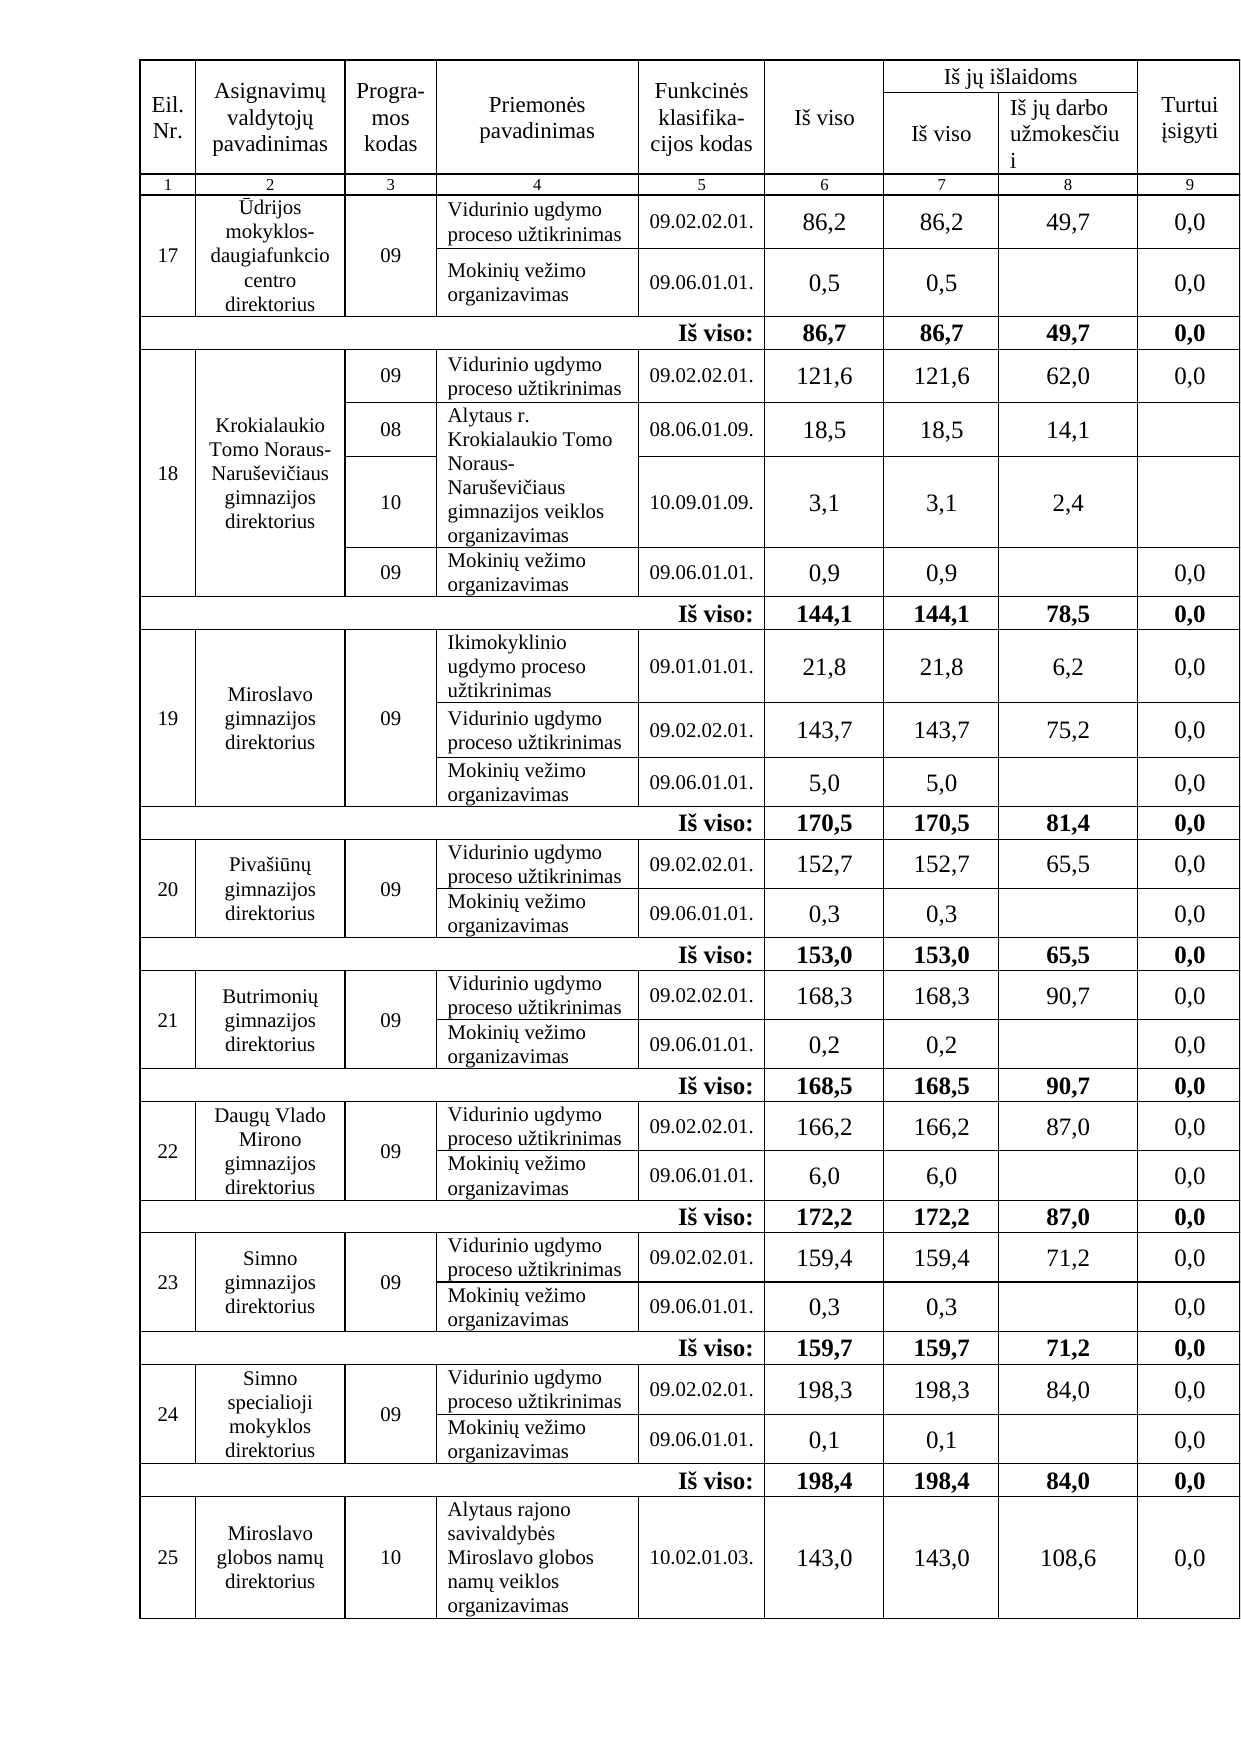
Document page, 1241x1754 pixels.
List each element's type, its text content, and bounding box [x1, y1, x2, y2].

table_cell 8 [999, 175, 1137, 194]
table_cell 09 [346, 1365, 436, 1463]
table_cell 09.02.02.01. [639, 840, 764, 888]
table_cell 5,0 [884, 758, 998, 806]
table_cell 0,0 [1138, 1332, 1239, 1363]
table_cell 09.02.02.01. [639, 1365, 764, 1414]
table_cell 7 [884, 175, 998, 194]
table_cell 09.06.01.01. [639, 548, 764, 596]
table_cell 198,4 [884, 1464, 998, 1496]
table_header Asignavimų valdytojų pavadinimas [196, 61, 344, 173]
table_cell Vidurinio ugdymo proceso užtikrinimas [437, 1102, 638, 1150]
table_cell 09.02.02.01. [639, 1102, 764, 1150]
table_cell 86,2 [765, 196, 883, 248]
table_cell 198,4 [765, 1464, 883, 1496]
table_cell Mokinių vežimo organizavimas [437, 1283, 638, 1331]
table_cell 3,1 [884, 457, 998, 547]
table_cell 0,5 [765, 249, 883, 316]
table_cell 159,4 [765, 1233, 883, 1281]
table_cell 84,0 [999, 1365, 1137, 1414]
table_cell 09.02.02.01. [639, 703, 764, 757]
table_cell Mokinių vežimo organizavimas [437, 249, 638, 316]
table_cell 18 [141, 350, 195, 596]
table_cell Vidurinio ugdymo proceso užtikrinimas [437, 1233, 638, 1281]
table_cell 08 [346, 403, 436, 456]
table_cell 0,1 [765, 1415, 883, 1463]
table_cell 86,7 [765, 317, 883, 348]
table_cell Mokinių vežimo organizavimas [437, 889, 638, 937]
table_cell Iš viso: [141, 1201, 764, 1232]
table_cell Iš viso: [141, 317, 764, 348]
table_cell 168,5 [765, 1069, 883, 1101]
table_cell 09.06.01.01. [639, 889, 764, 937]
table_cell 144,1 [884, 597, 998, 629]
table_cell 168,5 [884, 1069, 998, 1101]
table_cell 198,3 [765, 1365, 883, 1414]
table_cell 159,4 [884, 1233, 998, 1281]
table_cell Iš viso: [141, 938, 764, 970]
table_cell 65,5 [999, 840, 1137, 888]
table_cell 09.06.01.01. [639, 1151, 764, 1199]
table_cell Mokinių vežimo organizavimas [437, 1415, 638, 1463]
table_cell 09.06.01.01. [639, 1415, 764, 1463]
table_cell 09.02.02.01. [639, 350, 764, 402]
table_header Eil. Nr. [141, 61, 195, 173]
table_cell Mokinių vežimo organizavimas [437, 758, 638, 806]
table_cell 5 [639, 175, 764, 194]
table_cell Mokinių vežimo organizavimas [437, 1151, 638, 1199]
table_cell 84,0 [999, 1464, 1137, 1496]
table_cell 0,0 [1138, 1201, 1239, 1232]
table_cell 2 [196, 175, 344, 194]
table_cell [999, 889, 1137, 937]
table_cell 170,5 [884, 807, 998, 839]
table_cell 09.01.01.01. [639, 630, 764, 702]
table_cell 0,0 [1138, 703, 1239, 757]
table_cell 10.02.01.03. [639, 1497, 764, 1617]
table_cell 6,0 [765, 1151, 883, 1199]
table_cell Iš viso: [141, 1332, 764, 1363]
table_cell 09.02.02.01. [639, 1233, 764, 1281]
table_cell 18,5 [765, 403, 883, 456]
table_header Turtui įsigyti [1138, 61, 1239, 173]
table_cell Simno specialioji mokyklos direktorius [196, 1365, 344, 1463]
table_cell 71,2 [999, 1233, 1137, 1281]
table_cell 121,6 [884, 350, 998, 402]
table_cell 25 [141, 1497, 195, 1617]
table_cell Alytaus r. Krokialaukio Tomo Noraus-Naruševičiaus gimnazijos veiklos organizavimas [437, 403, 638, 547]
table_cell Vidurinio ugdymo proceso užtikrinimas [437, 840, 638, 888]
table_cell Alytaus rajono savivaldybės Miroslavo globos namų veiklos organizavimas [437, 1497, 638, 1617]
table_cell 0,0 [1138, 196, 1239, 248]
table_cell 90,7 [999, 971, 1137, 1019]
table_cell 09 [346, 1233, 436, 1331]
table_cell Mokinių vežimo organizavimas [437, 1020, 638, 1068]
table_cell Daugų Vlado Mirono gimnazijos direktorius [196, 1102, 344, 1199]
table_cell 152,7 [765, 840, 883, 888]
table_cell 166,2 [884, 1102, 998, 1150]
table_cell 09.06.01.01. [639, 1020, 764, 1068]
table_cell Simno gimnazijos direktorius [196, 1233, 344, 1331]
table_cell 86,2 [884, 196, 998, 248]
table_cell 22 [141, 1102, 195, 1199]
table_cell [999, 1283, 1137, 1331]
table_cell 0,1 [884, 1415, 998, 1463]
table_cell Iš viso: [141, 1464, 764, 1496]
table_cell 0,0 [1138, 1102, 1239, 1150]
table_cell 09 [346, 1102, 436, 1199]
table_cell 0,0 [1138, 548, 1239, 596]
table_cell 71,2 [999, 1332, 1137, 1363]
table_header Progra-mos kodas [346, 61, 436, 173]
table_cell 24 [141, 1365, 195, 1463]
table_cell [999, 249, 1137, 316]
table_cell 0,0 [1138, 840, 1239, 888]
table_cell 49,7 [999, 317, 1137, 348]
table_cell 90,7 [999, 1069, 1137, 1101]
table_cell 0,0 [1138, 1151, 1239, 1199]
table_cell 144,1 [765, 597, 883, 629]
table_cell Iš viso: [141, 1069, 764, 1101]
table_cell 0,5 [884, 249, 998, 316]
table_cell [999, 1020, 1137, 1068]
table_cell 86,7 [884, 317, 998, 348]
table_cell 0,0 [1138, 938, 1239, 970]
table_cell Vidurinio ugdymo proceso užtikrinimas [437, 703, 638, 757]
table_cell 09 [346, 350, 436, 402]
table_cell 0,0 [1138, 630, 1239, 702]
table_cell 159,7 [765, 1332, 883, 1363]
table_cell 152,7 [884, 840, 998, 888]
table_cell Vidurinio ugdymo proceso užtikrinimas [437, 1365, 638, 1414]
table_cell 5,0 [765, 758, 883, 806]
table_cell 4 [437, 175, 638, 194]
table_cell 81,4 [999, 807, 1137, 839]
table_cell 0,0 [1138, 1020, 1239, 1068]
table_cell 14,1 [999, 403, 1137, 456]
table_cell 168,3 [884, 971, 998, 1019]
table_cell Ūdrijos mokyklos-daugiafunkcio centro direktorius [196, 196, 344, 316]
table_cell 09 [346, 548, 436, 596]
table_cell Vidurinio ugdymo proceso užtikrinimas [437, 196, 638, 248]
table_cell 0,0 [1138, 1415, 1239, 1463]
table_header Iš jų išlaidoms [884, 61, 1137, 92]
table_header Funkcinės klasifika-cijos kodas [639, 61, 764, 173]
table_cell 198,3 [884, 1365, 998, 1414]
table_cell 0,2 [765, 1020, 883, 1068]
table_cell Miroslavo globos namų direktorius [196, 1497, 344, 1617]
table_cell 0,3 [884, 889, 998, 937]
table_cell 09 [346, 630, 436, 806]
table_cell 9 [1138, 175, 1239, 194]
table_cell 143,0 [765, 1497, 883, 1617]
table_cell Miroslavo gimnazijos direktorius [196, 630, 344, 806]
table_cell 159,7 [884, 1332, 998, 1363]
table_cell 0,0 [1138, 758, 1239, 806]
table_cell 09.06.01.01. [639, 758, 764, 806]
table_cell 0,0 [1138, 889, 1239, 937]
table_cell 143,0 [884, 1497, 998, 1617]
table_cell 143,7 [765, 703, 883, 757]
table_cell 0,0 [1138, 807, 1239, 839]
table_cell Iš viso: [141, 807, 764, 839]
table_cell 09 [346, 196, 436, 316]
table_cell 108,6 [999, 1497, 1137, 1617]
table_cell 153,0 [765, 938, 883, 970]
table_cell 0,9 [884, 548, 998, 596]
table_cell [1138, 403, 1239, 456]
table_cell 0,0 [1138, 350, 1239, 402]
table_cell 09.02.02.01. [639, 971, 764, 1019]
table_cell 0,0 [1138, 971, 1239, 1019]
table_cell 170,5 [765, 807, 883, 839]
table_cell 0,9 [765, 548, 883, 596]
table_cell Krokialaukio Tomo Noraus-Naruševičiaus gimnazijos direktorius [196, 350, 344, 596]
table_cell 18,5 [884, 403, 998, 456]
table_cell 166,2 [765, 1102, 883, 1150]
table_cell Butrimonių gimnazijos direktorius [196, 971, 344, 1068]
table_header Priemonės pavadinimas [437, 61, 638, 173]
table_cell Ikimokyklinio ugdymo proceso užtikrinimas [437, 630, 638, 702]
table_cell 09.06.01.01. [639, 249, 764, 316]
table_cell 09 [346, 971, 436, 1068]
table_cell 143,7 [884, 703, 998, 757]
table_cell 0,0 [1138, 1464, 1239, 1496]
table_cell Vidurinio ugdymo proceso užtikrinimas [437, 971, 638, 1019]
table_cell 08.06.01.09. [639, 403, 764, 456]
table_cell Vidurinio ugdymo proceso užtikrinimas [437, 350, 638, 402]
table_cell Pivašiūnų gimnazijos direktorius [196, 840, 344, 937]
table_cell [999, 1151, 1137, 1199]
table_cell 23 [141, 1233, 195, 1331]
table_cell 0,0 [1138, 249, 1239, 316]
table_cell 78,5 [999, 597, 1137, 629]
table_cell 10.09.01.09. [639, 457, 764, 547]
table_cell 20 [141, 840, 195, 937]
table_header Iš viso [765, 61, 883, 173]
table_cell 3,1 [765, 457, 883, 547]
table_cell 168,3 [765, 971, 883, 1019]
table_cell 10 [346, 1497, 436, 1617]
table_cell 21,8 [884, 630, 998, 702]
table_cell 0,3 [884, 1283, 998, 1331]
table_cell 09.02.02.01. [639, 196, 764, 248]
table_cell Iš jų darbo užmokesčiui [999, 93, 1137, 173]
table_cell 172,2 [765, 1201, 883, 1232]
table_cell 09 [346, 840, 436, 937]
table_cell Mokinių vežimo organizavimas [437, 548, 638, 596]
table_cell 21 [141, 971, 195, 1068]
table_cell 0,3 [765, 1283, 883, 1331]
table_cell 87,0 [999, 1201, 1137, 1232]
table_cell 0,0 [1138, 317, 1239, 348]
table_cell 172,2 [884, 1201, 998, 1232]
table_cell 0,0 [1138, 1069, 1239, 1101]
table_cell 09.06.01.01. [639, 1283, 764, 1331]
table_cell 3 [346, 175, 436, 194]
table_cell Iš viso [884, 93, 998, 173]
table_cell 49,7 [999, 196, 1137, 248]
table_cell 0,2 [884, 1020, 998, 1068]
table_cell 0,0 [1138, 1233, 1239, 1281]
table_cell 19 [141, 630, 195, 806]
table_cell 65,5 [999, 938, 1137, 970]
table_cell 87,0 [999, 1102, 1137, 1150]
table_cell [999, 758, 1137, 806]
table_cell [999, 1415, 1137, 1463]
table_cell 1 [141, 175, 195, 194]
table_cell 0,0 [1138, 1365, 1239, 1414]
table_cell 0,3 [765, 889, 883, 937]
table_cell 62,0 [999, 350, 1137, 402]
table_cell 121,6 [765, 350, 883, 402]
table_cell 6 [765, 175, 883, 194]
table_cell 17 [141, 196, 195, 316]
table_cell 6,0 [884, 1151, 998, 1199]
table_cell 6,2 [999, 630, 1137, 702]
table_cell 10 [346, 457, 436, 547]
table_cell Iš viso: [141, 597, 764, 629]
table_cell 75,2 [999, 703, 1137, 757]
table_cell [1138, 457, 1239, 547]
table_cell 0,0 [1138, 597, 1239, 629]
table_cell [999, 548, 1137, 596]
table_cell 0,0 [1138, 1283, 1239, 1331]
table_cell 21,8 [765, 630, 883, 702]
table_cell 0,0 [1138, 1497, 1239, 1617]
table_cell 2,4 [999, 457, 1137, 547]
table_cell 153,0 [884, 938, 998, 970]
